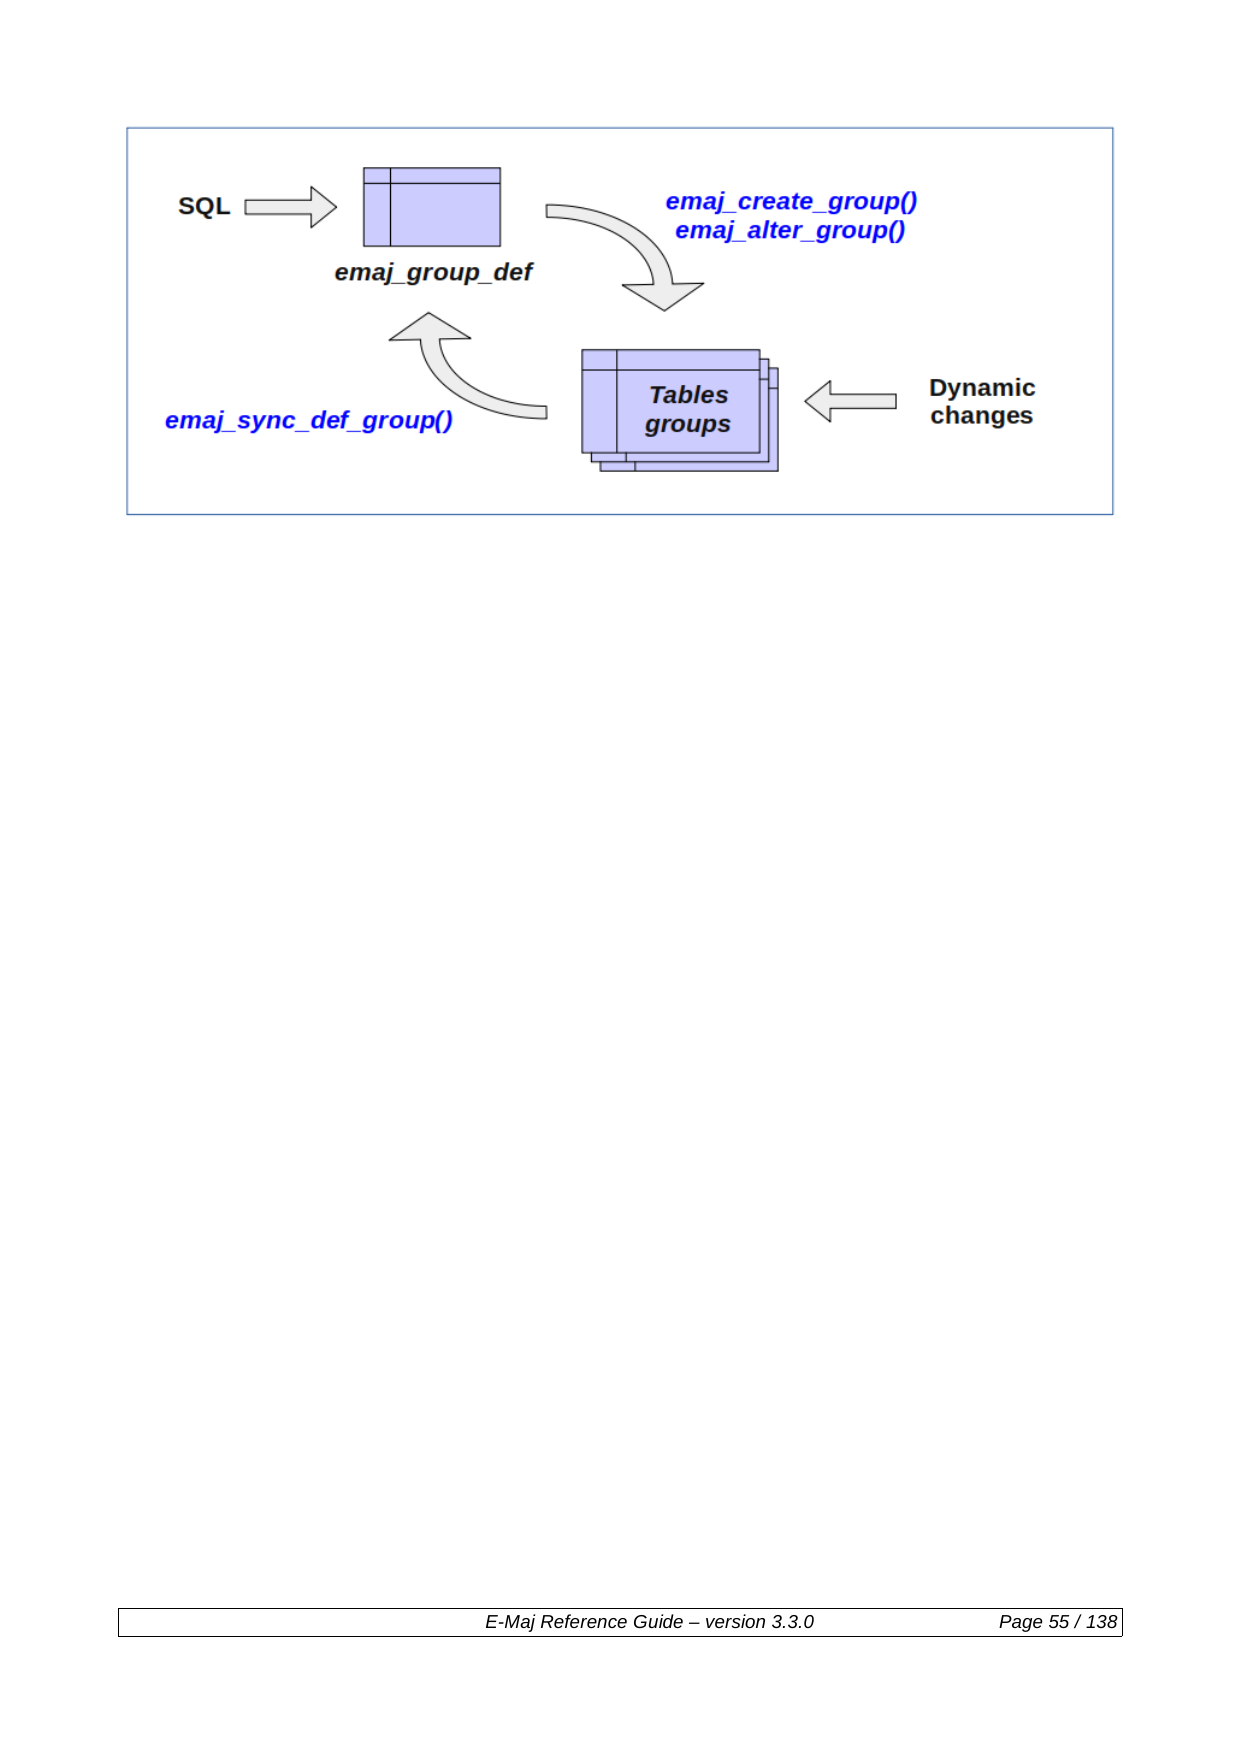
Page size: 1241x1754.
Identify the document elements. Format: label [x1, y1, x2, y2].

picture [118, 118, 1123, 526]
